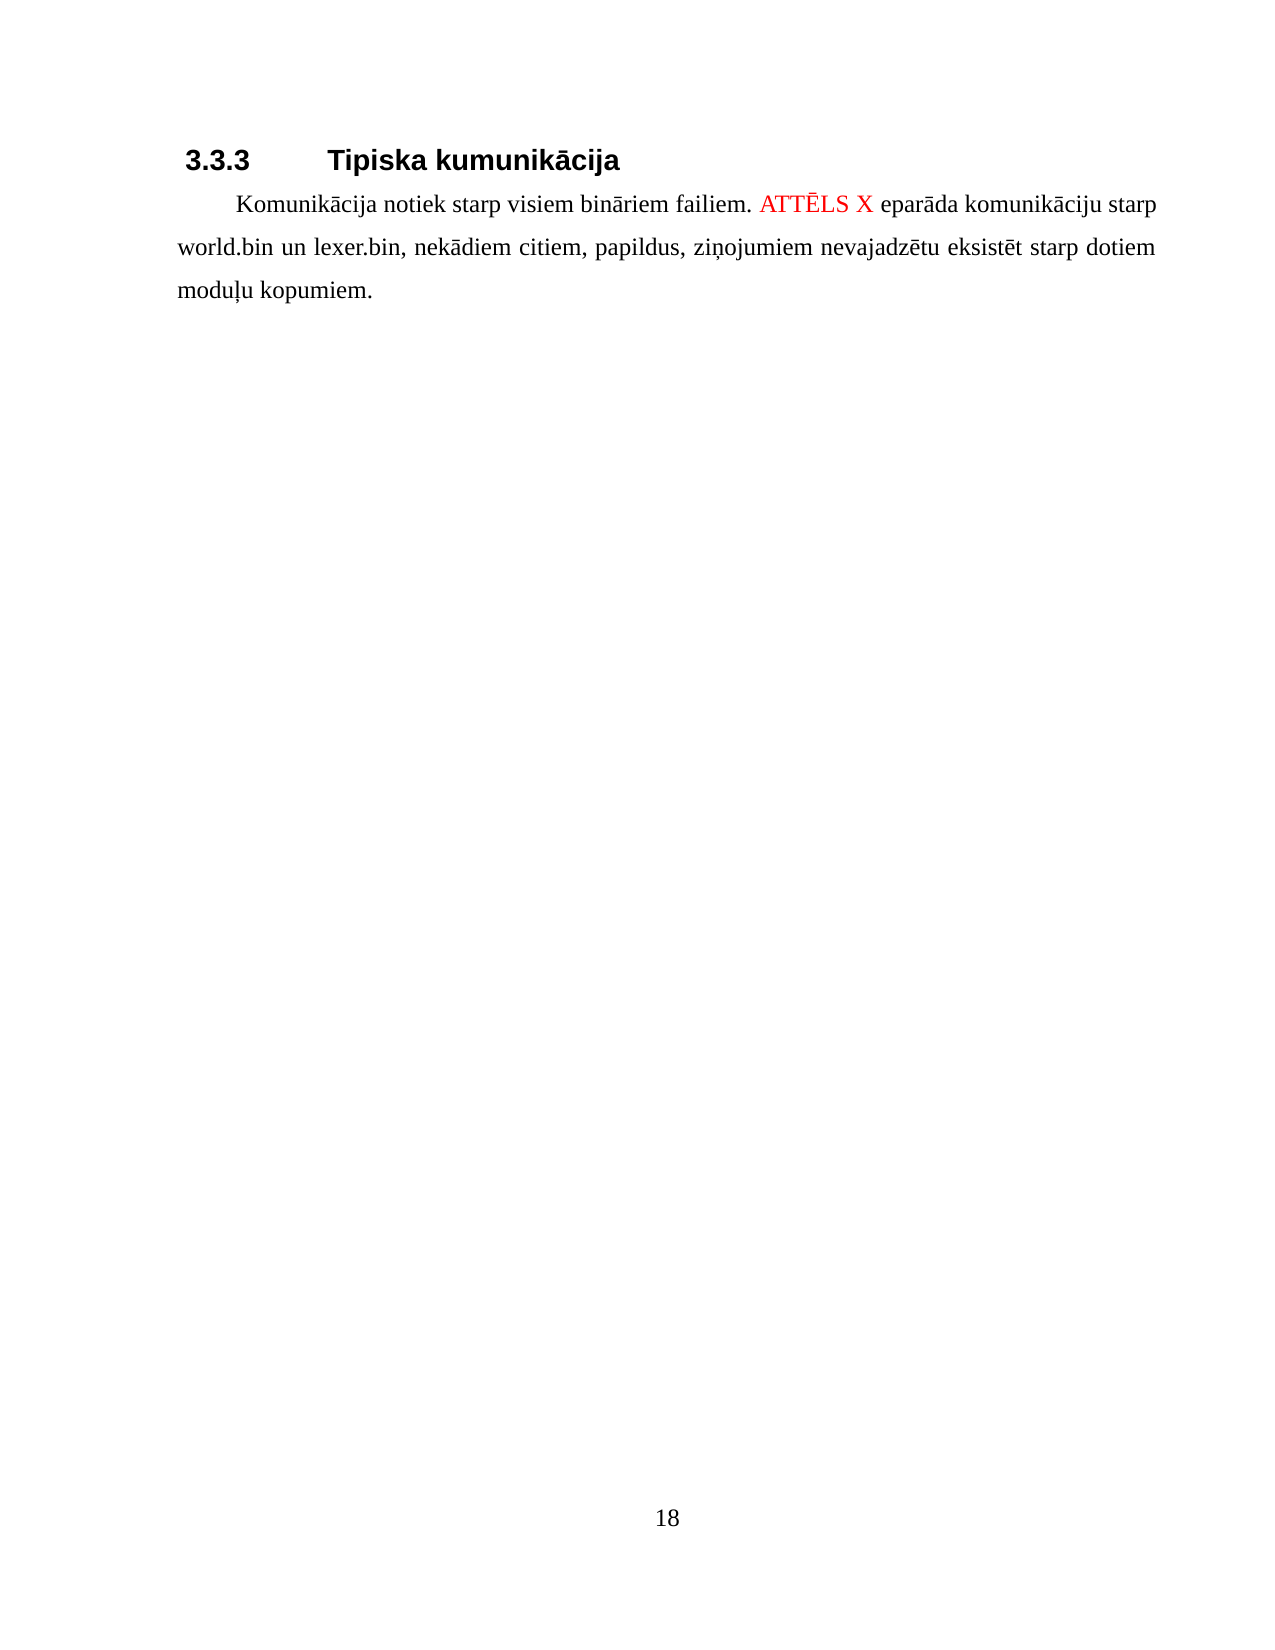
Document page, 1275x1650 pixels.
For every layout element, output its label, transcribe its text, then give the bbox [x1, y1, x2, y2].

subtitle Tipiska kumunikācija [177, 143, 1157, 177]
text Komunikācija notiek starp visiem bināriem failiem. ATTĒLS X eparāda komunikāciju starp world.bin un lexer.bin, nekādiem citiem, papildus, ziņojumiem nevajadzētu eksistēt starp dotiem moduļu kopumiem. [177, 189, 1157, 304]
